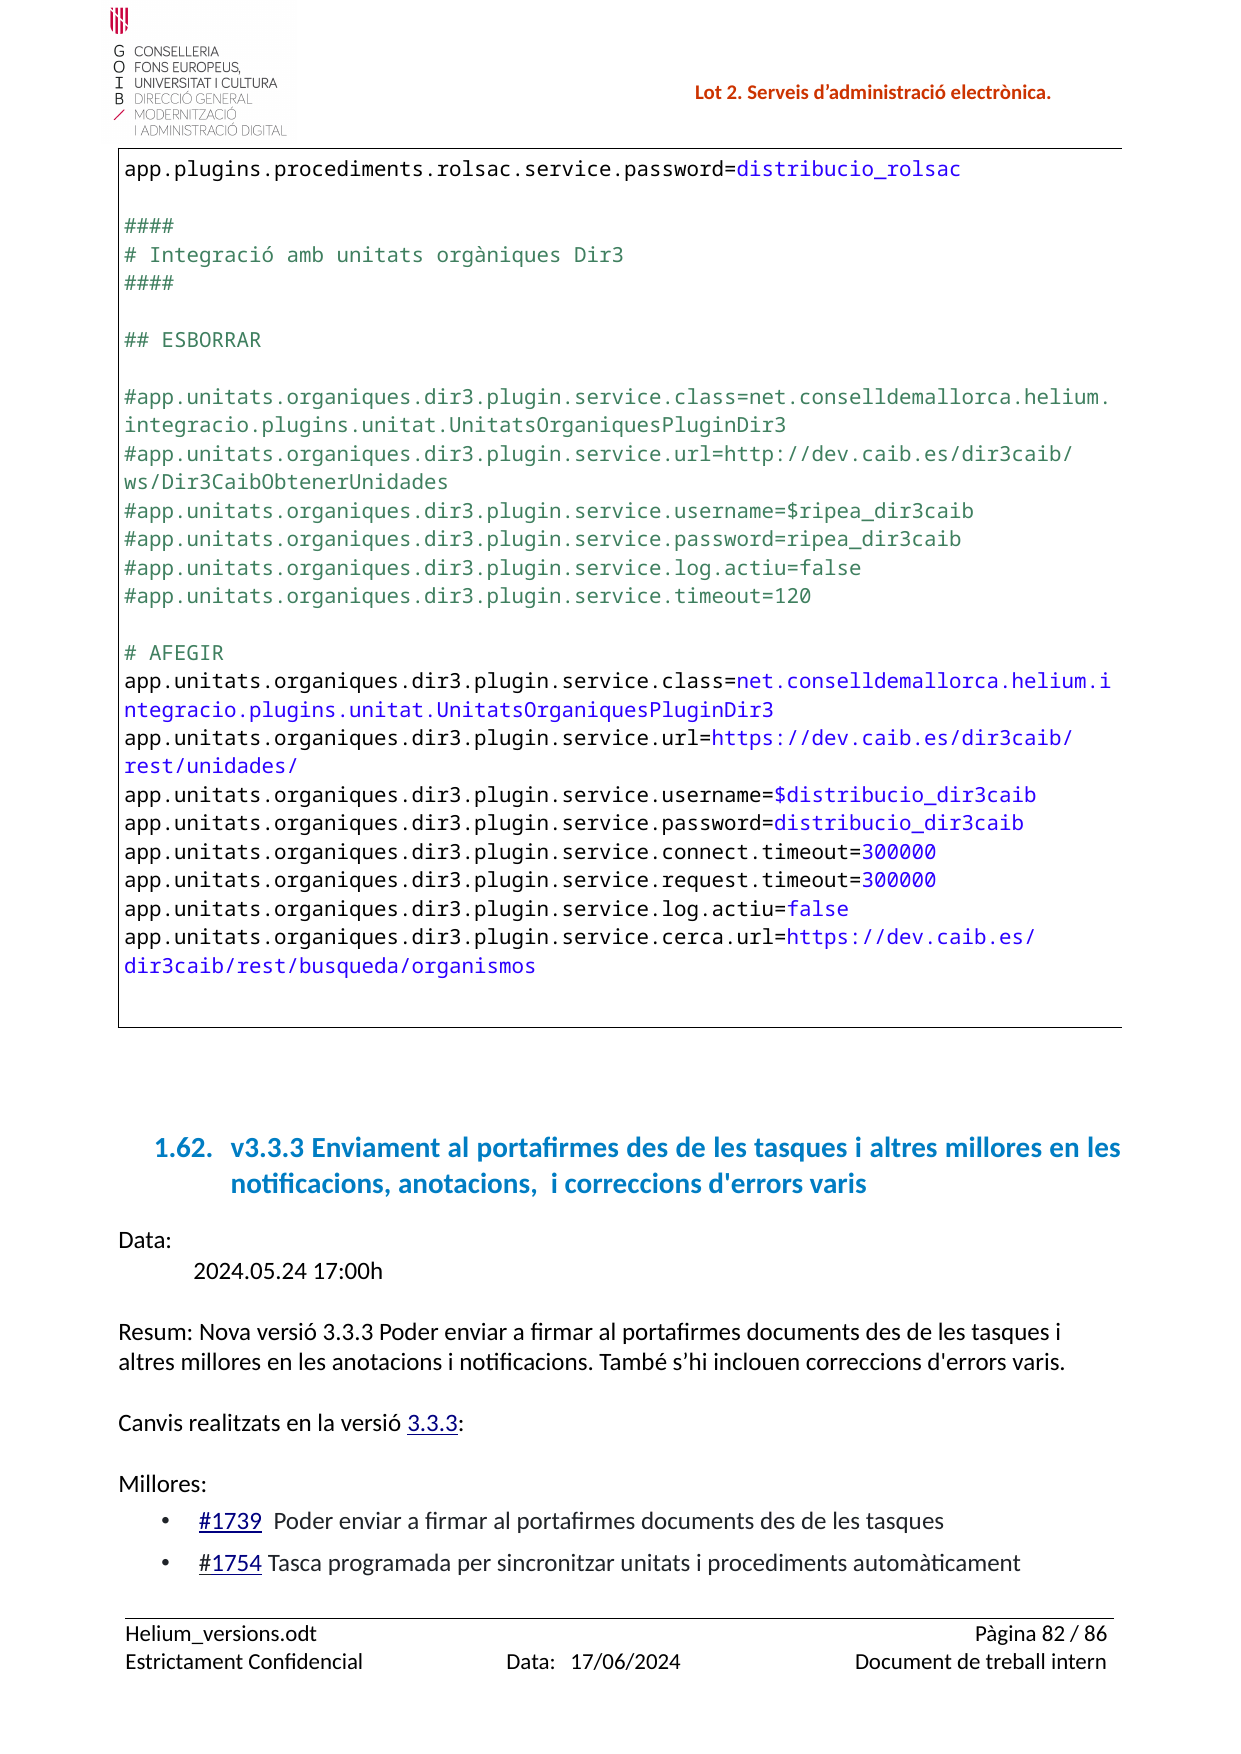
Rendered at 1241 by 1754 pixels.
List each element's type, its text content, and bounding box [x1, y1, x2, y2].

text Millores: [118, 1469, 1122, 1499]
subtitle v3.3.3 Enviament al portafirmes des de les tasques i altres millores en les notificacions, anotacions, i correccions d'errors varis [153, 1129, 1122, 1201]
text Canvis realitzats en la versió 3.3.3: [118, 1408, 1122, 1438]
text 2024.05.24 17:00h [118, 1255, 1122, 1286]
text Resum: Nova versió 3.3.3 Poder enviar a firmar al portafirmes documents des de les tasques i altres millores en les anotacions i notificacions. També s’hi inclouen correccions d'errors varis. [118, 1316, 1122, 1377]
text Data: [118, 1224, 1122, 1255]
picture [100, 0, 297, 144]
list #1739 Poder enviar a firmar al portafirmes documents des de les tasques [161, 1505, 1122, 1536]
list #1754 Tasca programada per sincronitzar unitats i procediments automàticament [161, 1547, 1122, 1578]
table_header app.plugins.procediments.rolsac.service.password=distribucio_rolsac #### # Integració amb unitats orgàniques Dir3 #### ## ESBORRAR #app.unitats.organiques.dir3.plugin.service.class=net.conselldemallorca.helium.integracio.plugins.unitat.UnitatsOrganiquesPluginDir3 #app.unitats.organiques.dir3.plugin.service.url=http://dev.caib.es/dir3caib/ws/Dir3CaibObtenerUnidades #app.unitats.organiques.dir3.plugin.service.username=$ripea_dir3caib #app.unitats.organiques.dir3.plugin.service.password=ripea_dir3caib #app.unitats.organiques.dir3.plugin.service.log.actiu=false #app.unitats.organiques.dir3.plugin.service.timeout=120 # AFEGIR app.unitats.organiques.dir3.plugin.service.class=net.conselldemallorca.helium.integracio.plugins.unitat.UnitatsOrganiquesPluginDir3 app.unitats.organiques.dir3.plugin.service.url=https://dev.caib.es/dir3caib/rest/unidades/ app.unitats.organiques.dir3.plugin.service.username=$distribucio_dir3caib app.unitats.organiques.dir3.plugin.service.password=distribucio_dir3caib app.unitats.organiques.dir3.plugin.service.connect.timeout=300000 app.unitats.organiques.dir3.plugin.service.request.timeout=300000 app.unitats.organiques.dir3.plugin.service.log.actiu=false app.unitats.organiques.dir3.plugin.service.cerca.url=https://dev.caib.es/dir3caib/rest/busqueda/organismos [119, 149, 1122, 1027]
